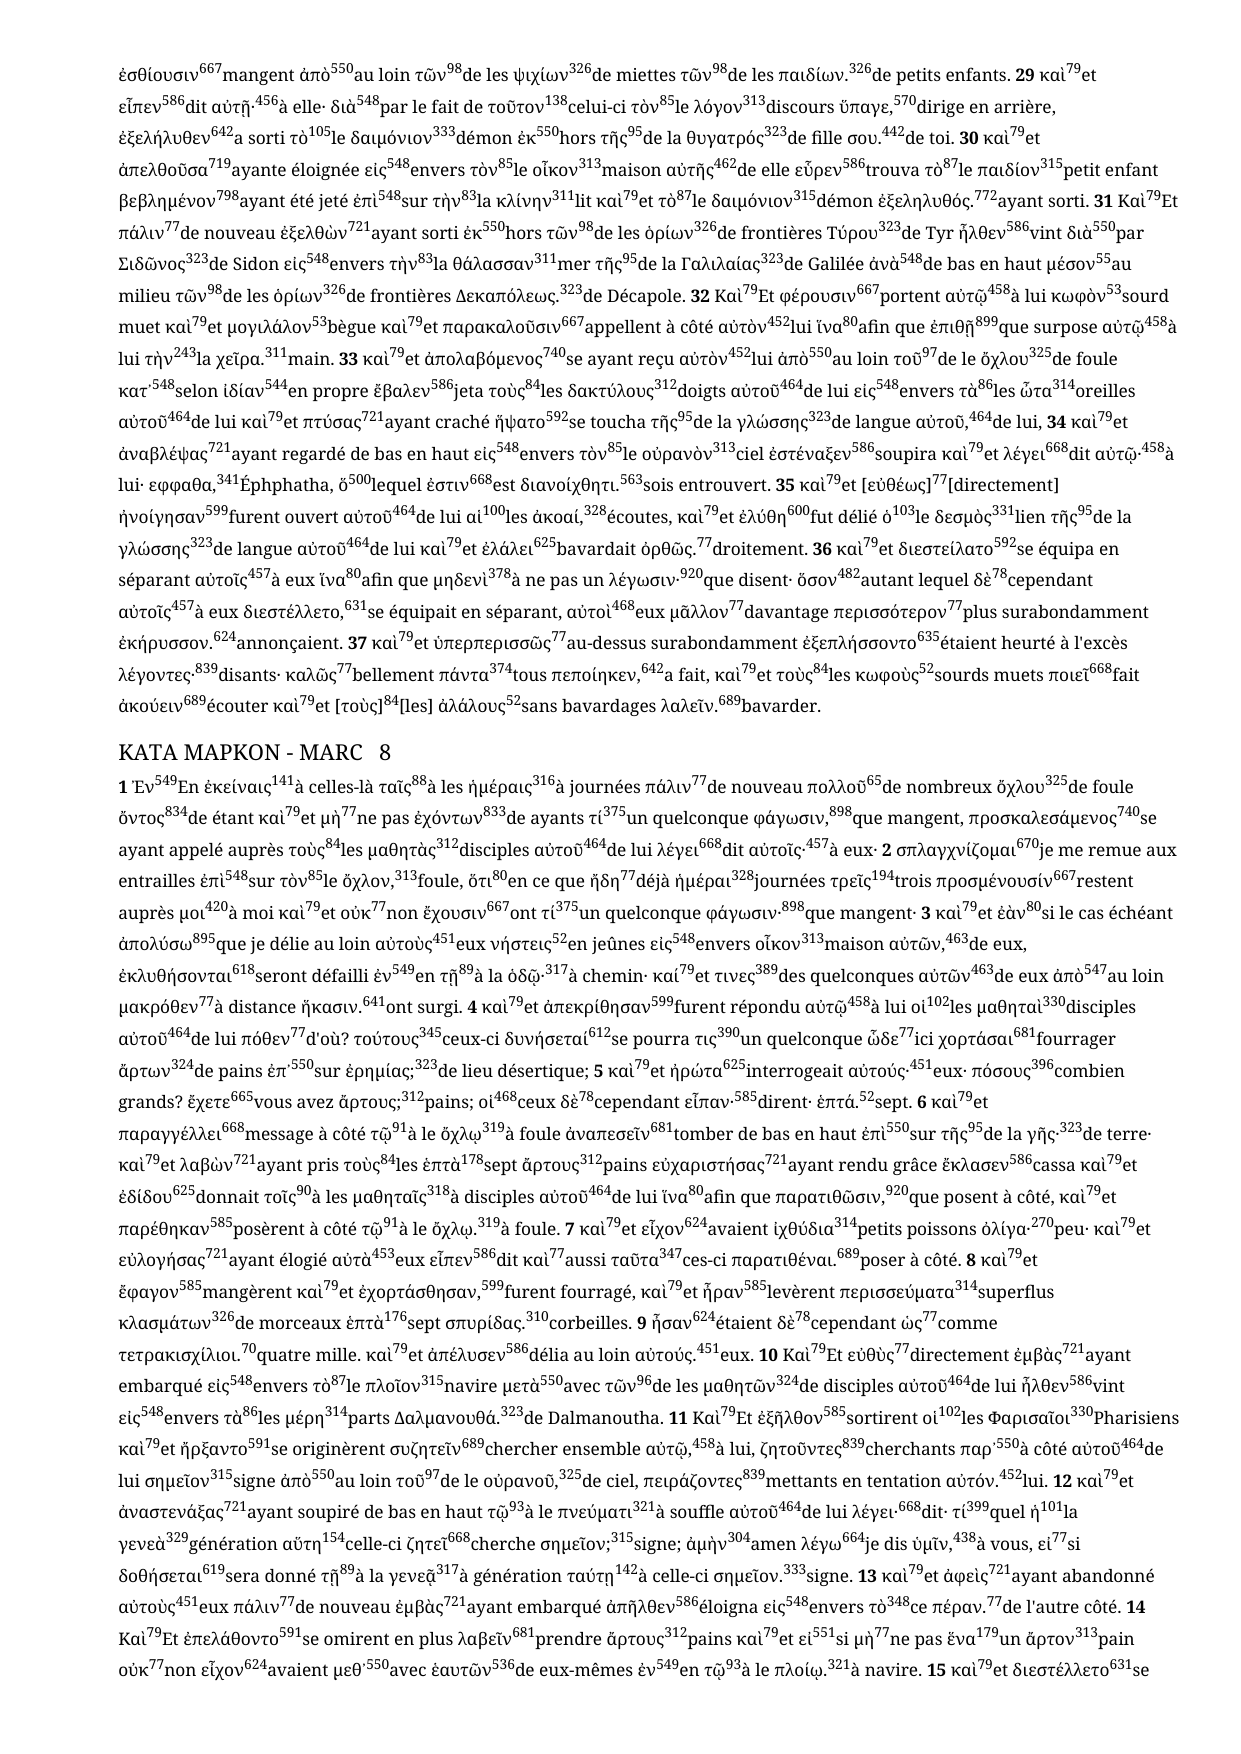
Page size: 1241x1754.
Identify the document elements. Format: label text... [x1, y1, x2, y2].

text 1 Καὶ79Et συνάγονται679sont menés ensemble πρὸς548vers αὐτὸν452lui οἱ102les Φαρισαῖοι330Pharisiens καί79et τινες389des quelconques τῶν96de les γραμματέων324de lettrés ἐλθόντες720ayants venus ἀπὸ550au loin Ἱεροσολύμων.326de Ierosolymas. 2 καὶ79et ἰδόντες720ayants vus τινὰς372des quelconques τῶν96de les μαθητῶν324de disciples αὐτοῦ464de lui ὅτι80en ce que κοιναῖς7à communes χερσίν,316à mains, τοῦτ᾽366ce-ci ἔστιν668est ἀνίπτοις,35à non lavées, ἐσθίουσιν667mangent τοὺς84les ἄρτους312pains 3 –935– οἱ102les γὰρ79car Φαρισαῖοι330Pharisiens καὶ79et πάντες286tous οἱ102les Ἰουδαῖοι70Ioudaiens ἐὰν80si le cas échéant μὴ77ne pas πυγμῇ317à poing serré νίψωνται904que se lavent τὰς82les χεῖρας310mains οὐκ77non ἐσθίουσιν,667mangent, κρατοῦντες839saisissants avec force τὴν83la παράδοσιν311transmission τῶν96de les πρεσβυτέρων,64de plus anciens, 4 καὶ79et ἀπ᾽550au loin ἀγορᾶς323de agora ἐὰν80si le cas échéant μὴ77ne pas βαπτίσωνται904que se baptisent οὐκ77non ἐσθίουσιν,667mangent, καὶ79et ἄλλα391autres πολλά288nombreux ἐστιν668est ἃ481lesquels παρέλαβον585prirent à côté κρατεῖν,689saisir avec force, βαπτισμοὺς312baptisations ποτηρίων326de récipients à boire καὶ79et ξεστῶν324de cruches καὶ79et χαλκίων326de ustensiles en cuivres [καὶ79[et κλινῶν]322de lits] –935– 5 καὶ79et ἐπερωτῶσιν667surinterrogent αὐτὸν452lui οἱ102les Φαρισαῖοι330Pharisiens καὶ79et οἱ102les γραμματεῖς·330lettrés· διὰ548par le fait de τί399quel οὐ77non περιπατοῦσιν667piétinent autour οἱ102les μαθηταί330disciples σου442de toi κατὰ548selon τὴν83la παράδοσιν311transmission τῶν96de les πρεσβυτέρων,64de plus anciens, ἀλλὰ79mais κοιναῖς7à communes χερσὶν316à mains ἐσθίουσιν667mangent τὸν85le ἄρτον;313pain; 6 Ὁ469Celui δὲ78cependant ἀποκριθεὶς760ayant été répondu εἶπεν586dit αὐτοῖς·457à eux· ὅτι80en ce que καλῶς77bellement ἐπροφήτευσεν586prophétisa Ἠσαΐας331Ésaïa περὶ550autour ὑμῶν441de vous τῶν96de les ὑποκριτῶν,324de hypocrites, ὡς80comme γέγραπται654a été graphé [ὅτι]80[en ce que] οὗτος156celui-ci ὁ103le λαὸς331peuple τοῖς92à les χείλεσίν320à lèvres με417moi τιμᾷ,668valorise, ἡ101la δὲ78cependant καρδία329coeur αὐτῶν463de eux πόρρω77loin devant ἀπέχει668tient au loin ἀπ᾽550au loin ἐμοῦ·424de moi· 7 μάτην77vainement δὲ78cependant σέβονταί673se vénèrent με417moi διδάσκοντες839enseignants διδασκαλίας310enseignements ἐντάλματα314commandements ἀνθρώπων.324de êtres humains. 8 ἀφέντες720ayants abandonnés τὴν83la ἐντολὴν311commandement τοῦ97de le θεοῦ325de Dieu κρατεῖτε665vous saisissez avec force τὴν83la παράδοσιν311transmission τῶν96de les ἀνθρώπων.324de êtres humains. 9 καὶ79et ἔλεγεν625disait αὐτοῖς·457à eux· καλῶς77bellement ἀθετεῖτε665vous démettez τὴν83la ἐντολὴν311commandement τοῦ97de le θεοῦ,325de Dieu, ἵνα80afin que τὴν83la παράδοσιν311transmission ὑμῶν441de vous τηρήσητε.896que vous gardiez. 10 Μωϋσῆς331Môusês γὰρ79car εἶπεν·586dit· τίμα570valorise τὸν85le πατέρα313père σου442de toi καὶ79et τὴν83la μητέρα311mère σου,442de toi, καί·79et· ὁ364celui κακολογῶν840discourant en mal πατέρα313père ἢ79ou μητέρα311mère θανάτῳ319à trépas τελευτάτω.572parvienne à l'achèvement. 11 ὑμεῖς447vous δὲ78cependant λέγετε·665vous dites· ἐὰν80si le cas échéant εἴπῃ899que dise ἄνθρωπος331être humain τῷ91à le πατρὶ319à père ἢ79ou τῇ89à la μητρί·317à mère· κορβᾶν,341korban, ὅ500lequel ἐστιν668est δῶρον,333don, ὃ482lequel ἐὰν340si le cas échéant ἐξ550hors ἐμοῦ424de moi ὠφεληθῇς,909que tu sois profité, 12 οὐκέτι77non plus ἀφίετε665vous abandonnez αὐτὸν452lui οὐδὲν375aucun ποιῆσαι681faire τῷ91à le πατρὶ319à père ἢ79ou τῇ89à la μητρί,317à mère, 13 ἀκυροῦντες839annulants τὸν85le λόγον313discours τοῦ97de le θεοῦ325de Dieu τῇ89à la παραδόσει317à transmission ὑμῶν441de vous ᾗ484à laquelle παρεδώκατε·583vous transmîtes· καὶ79et παρόμοια5ressemblants à côté τοιαῦτα347tels πολλὰ270nombreux ποιεῖτε.665vous faites. 14 Καὶ79Et προσκαλεσάμενος740se ayant appelé auprès πάλιν77de nouveau τὸν85le ὄχλον313foule ἔλεγεν625disait αὐτοῖς·457à eux· ἀκούσατέ553écoutez μου424de moi πάντες389tous καὶ79et σύνετε.553comprenez. 15 οὐδέν392aucun ἐστιν668est ἔξωθεν552au dehors τοῦ97de le ἀνθρώπου325de être humain εἰσπορευόμενον869se allant à l'intérieur εἰς548envers αὐτὸν452lui ὃ500lequel δύναται674se peut κοινῶσαι681rendre commun αὐτόν,452lui, ἀλλὰ79mais τὰ365ces ἐκ550hors τοῦ97de le ἀνθρώπου325de être humain ἐκπορευόμενά868se allants au dehors ἐστιν668est τὰ365ces κοινοῦντα841rendants communs τὸν85le ἄνθρωπον.313être humain. 16 17 Καὶ79Et ὅτε80lorsque εἰσῆλθεν586vint à l'intérieur εἰς548envers οἶκον313maison ἀπὸ550au loin τοῦ97de le ὄχλου,325de foule, ἐπηρώτων624surinterrogeaient αὐτὸν452lui οἱ102les μαθηταὶ330disciples αὐτοῦ464de lui τὴν83la παραβολήν.311parabole. 18 καὶ79et λέγει668dit αὐτοῖς·457à eux· οὕτως77ainsi καὶ77aussi ὑμεῖς447vous ἀσύνετοί46sans capables de comprendre ἐστε;665vous êtes; οὐ77non νοεῖτε665vous intelligez ὅτι80en ce que πᾶν392tout τὸ366ce ἔξωθεν77au dehors εἰσπορευόμενον869se allant à l'intérieur εἰς548envers τὸν85le ἄνθρωπον313être humain οὐ77non δύναται674se peut αὐτὸν452lui κοινῶσαι681rendre commun 19 ὅτι80en ce que οὐκ77non εἰσπορεύεται674se va à l'intérieur αὐτοῦ464de lui εἰς548envers τὴν83la καρδίαν311coeur ἀλλ᾽79mais εἰς548envers τὴν83la κοιλίαν,311cavité ventrale, καὶ79et εἰς548envers τὸν85le ἀφεδρῶνα313latrine ἐκπορεύεται,674se va au dehors, καθαρίζων840purifiant πάντα270tous τὰ86les βρώματα;314aliments; 20 ἔλεγεν625disait δὲ78cependant ὅτι80en ce que τὸ366ce ἐκ550hors τοῦ97de le ἀνθρώπου325de être humain ἐκπορευόμενον,869se allant au dehors, ἐκεῖνο366ce-là κοινοῖ668rend commun τὸν85le ἄνθρωπον.313être humain. 21 ἔσωθεν77au dedans γὰρ79car ἐκ550hors τῆς95de la καρδίας323de coeur τῶν96de les ἀνθρώπων324de êtres humains οἱ102les διαλογισμοὶ330calculs au-travers οἱ102les κακοὶ21malicieux ἐκπορεύονται,673se vont au dehors, πορνεῖαι,328pornations, κλοπαί,328vols, φόνοι,330meurtres, 22 μοιχεῖαι,328adultérations, πλεονεξίαι,328cupidités, πονηρίαι,328méchancetés, δόλος,331fraude, ἀσέλγεια,329luxure, ὀφθαλμὸς331oeil πονηρός,71méchant, βλασφημία,329blasphémie, ὑπερηφανία,329prétention, ἀφροσύνη·329insouciance· 23 πάντα288tous ταῦτα157ces-ci τὰ104les πονηρὰ72méchants ἔσωθεν77au dedans ἐκπορεύεται674se va au dehors καὶ79et κοινοῖ668rend commun τὸν85le ἄνθρωπον.313être humain. 24 Ἐκεῖθεν77De là δὲ78cependant ἀναστὰς721ayant redressé ἀπῆλθεν586éloigna εἰς548envers τὰ86les ὅρια314frontières Τύρου323de Tyr καὶ79et Σιδῶνος.323de Sidon. Καὶ79Et εἰσελθὼν721ayant venu à l'intérieur εἰς548envers οἰκίαν311maison d'habitation οὐδένα373aucun ἤθελεν625voulait γνῶναι,681connaître, καὶ79et οὐκ77non ἠδυνάσθη600fut pu λαθεῖν·681omettre· 25 ἀλλ᾽79mais εὐθὺς77directement ἀκούσασα719ayante écoutée γυνὴ329femme περὶ550autour αὐτοῦ,464de lui, ἧς490de laquelle εἶχεν625avait τὸ105le θυγάτριον333petite fille αὐτῆς462de elle πνεῦμα315souffle ἀκάθαρτον,6impur, ἐλθοῦσα719ayante venue προσέπεσεν586tomba vers πρὸς548vers τοὺς84les πόδας312pieds αὐτοῦ·464de lui· 26 ἡ101la δὲ78cependant γυνὴ329femme ἦν625était Ἑλληνίς,329Hellène, Συροφοινίκισσα329Syrienne-Phénicienne τῷ93à le γένει·321à genre· καὶ79et ἠρώτα625interrogeait αὐτὸν452lui ἵνα80afin que τὸ87le δαιμόνιον315démon ἐκβάλῃ899que éjecte ἐκ550hors τῆς95de la θυγατρὸς323de fille αὐτῆς.462de elle. 27 καὶ79et ἔλεγεν625disait αὐτῇ·456à elle· ἄφες554abandonne πρῶτον77premièrement χορτασθῆναι683être fourragé τὰ86les τέκνα,314enfants, οὐ77non γάρ79car ἐστιν668est καλὸν49beau λαβεῖν681prendre τὸν85le ἄρτον313pain τῶν98de les τέκνων326de enfants καὶ79et τοῖς92à les κυναρίοις320à chiots βαλεῖν.681jeter. 28 ἡ467celle δὲ78cependant ἀπεκρίθη600fut répondu καὶ79et λέγει668dit αὐτῷ·458à lui· ναί,304oui, κύριε·337Maître· καὶ77aussi τὰ104les κυνάρια332chiots ὑποκάτω552en dessous vers le bas τῆς95de la τραπέζης323de table ἐσθίουσιν667mangent ἀπὸ550au loin τῶν98de les ψιχίων326de miettes τῶν98de les παιδίων.326de petits enfants. 29 καὶ79et εἶπεν586dit αὐτῇ·456à elle· διὰ548par le fait de τοῦτον138celui-ci τὸν85le λόγον313discours ὕπαγε,570dirige en arrière, ἐξελήλυθεν642a sorti τὸ105le δαιμόνιον333démon ἐκ550hors τῆς95de la θυγατρός323de fille σου.442de toi. 30 καὶ79et ἀπελθοῦσα719ayante éloignée εἰς548envers τὸν85le οἶκον313maison αὐτῆς462de elle εὗρεν586trouva τὸ87le παιδίον315petit enfant βεβλημένον798ayant été jeté ἐπὶ548sur τὴν83la κλίνην311lit καὶ79et τὸ87le δαιμόνιον315démon ἐξεληλυθός.772ayant sorti. 31 Καὶ79Et πάλιν77de nouveau ἐξελθὼν721ayant sorti ἐκ550hors τῶν98de les ὁρίων326de frontières Τύρου323de Tyr ἦλθεν586vint διὰ550par Σιδῶνος323de Sidon εἰς548envers τὴν83la θάλασσαν311mer τῆς95de la Γαλιλαίας323de Galilée ἀνὰ548de bas en haut μέσον55au milieu τῶν98de les ὁρίων326de frontières Δεκαπόλεως.323de Décapole. 32 Καὶ79Et φέρουσιν667portent αὐτῷ458à lui κωφὸν53sourd muet καὶ79et μογιλάλον53bègue καὶ79et παρακαλοῦσιν667appellent à côté αὐτὸν452lui ἵνα80afin que ἐπιθῇ899que surpose αὐτῷ458à lui τὴν243la χεῖρα.311main. 33 καὶ79et ἀπολαβόμενος740se ayant reçu αὐτὸν452lui ἀπὸ550au loin τοῦ97de le ὄχλου325de foule κατ᾽548selon ἰδίαν544en propre ἔβαλεν586jeta τοὺς84les δακτύλους312doigts αὐτοῦ464de lui εἰς548envers τὰ86les ὦτα314oreilles αὐτοῦ464de lui καὶ79et πτύσας721ayant craché ἥψατο592se toucha τῆς95de la γλώσσης323de langue αὐτοῦ,464de lui, 34 καὶ79et ἀναβλέψας721ayant regardé de bas en haut εἰς548envers τὸν85le οὐρανὸν313ciel ἐστέναξεν586soupira καὶ79et λέγει668dit αὐτῷ·458à lui· εφφαθα,341Éphphatha, ὅ500lequel ἐστιν668est διανοίχθητι.563sois entrouvert. 35 καὶ79et [εὐθέως]77[directement] ἠνοίγησαν599furent ouvert αὐτοῦ464de lui αἱ100les ἀκοαί,328écoutes, καὶ79et ἐλύθη600fut délié ὁ103le δεσμὸς331lien τῆς95de la γλώσσης323de langue αὐτοῦ464de lui καὶ79et ἐλάλει625bavardait ὀρθῶς.77droitement. 36 καὶ79et διεστείλατο592se équipa en séparant αὐτοῖς457à eux ἵνα80afin que μηδενὶ378à ne pas un λέγωσιν·920que disent· ὅσον482autant lequel δὲ78cependant αὐτοῖς457à eux διεστέλλετο,631se équipait en séparant, αὐτοὶ468eux μᾶλλον77davantage περισσότερον77plus surabondamment ἐκήρυσσον.624annonçaient. 37 καὶ79et ὑπερπερισσῶς77au-dessus surabondamment ἐξεπλήσσοντο635étaient heurté à l'excès λέγοντες·839disants· καλῶς77bellement πάντα374tous πεποίηκεν,642a fait, καὶ79et τοὺς84les κωφοὺς52sourds muets ποιεῖ668fait ἀκούειν689écouter καὶ79et [τοὺς]84[les] ἀλάλους52sans bavardages λαλεῖν.689bavarder. [118, 59, 1181, 718]
text ΚΑΤΑ ΜΑΡΚΟΝ - MARC 8 [118, 736, 1181, 766]
text 1 Ἐν549En ἐκείναις141à celles-là ταῖς88à les ἡμέραις316à journées πάλιν77de nouveau πολλοῦ65de nombreux ὄχλου325de foule ὄντος834de étant καὶ79et μὴ77ne pas ἐχόντων833de ayants τί375un quelconque φάγωσιν,898que mangent, προσκαλεσάμενος740se ayant appelé auprès τοὺς84les μαθητὰς312disciples αὐτοῦ464de lui λέγει668dit αὐτοῖς·457à eux· 2 σπλαγχνίζομαι670je me remue aux entrailles ἐπὶ548sur τὸν85le ὄχλον,313foule, ὅτι80en ce que ἤδη77déjà ἡμέραι328journées τρεῖς194trois προσμένουσίν667restent auprès μοι420à moi καὶ79et οὐκ77non ἔχουσιν667ont τί375un quelconque φάγωσιν·898que mangent· 3 καὶ79et ἐὰν80si le cas échéant ἀπολύσω895que je délie au loin αὐτοὺς451eux νήστεις52en jeûnes εἰς548envers οἶκον313maison αὐτῶν,463de eux, ἐκλυθήσονται618seront défailli ἐν549en τῇ89à la ὁδῷ·317à chemin· καί79et τινες389des quelconques αὐτῶν463de eux ἀπὸ547au loin μακρόθεν77à distance ἥκασιν.641ont surgi. 4 καὶ79et ἀπεκρίθησαν599furent répondu αὐτῷ458à lui οἱ102les μαθηταὶ330disciples αὐτοῦ464de lui πόθεν77d'où? τούτους345ceux-ci δυνήσεταί612se pourra τις390un quelconque ὧδε77ici χορτάσαι681fourrager ἄρτων324de pains ἐπ᾽550sur ἐρημίας;323de lieu désertique; 5 καὶ79et ἠρώτα625interrogeait αὐτούς·451eux· πόσους396combien grands? ἔχετε665vous avez ἄρτους;312pains; οἱ468ceux δὲ78cependant εἶπαν·585dirent· ἑπτά.52sept. 6 καὶ79et παραγγέλλει668message à côté τῷ91à le ὄχλῳ319à foule ἀναπεσεῖν681tomber de bas en haut ἐπὶ550sur τῆς95de la γῆς·323de terre· καὶ79et λαβὼν721ayant pris τοὺς84les ἑπτὰ178sept ἄρτους312pains εὐχαριστήσας721ayant rendu grâce ἔκλασεν586cassa καὶ79et ἐδίδου625donnait τοῖς90à les μαθηταῖς318à disciples αὐτοῦ464de lui ἵνα80afin que παρατιθῶσιν,920que posent à côté, καὶ79et παρέθηκαν585posèrent à côté τῷ91à le ὄχλῳ.319à foule. 7 καὶ79et εἶχον624avaient ἰχθύδια314petits poissons ὀλίγα·270peu· καὶ79et εὐλογήσας721ayant élogié αὐτὰ453eux εἶπεν586dit καὶ77aussi ταῦτα347ces-ci παρατιθέναι.689poser à côté. 8 καὶ79et ἔφαγον585mangèrent καὶ79et ἐχορτάσθησαν,599furent fourragé, καὶ79et ἦραν585levèrent περισσεύματα314superflus κλασμάτων326de morceaux ἑπτὰ176sept σπυρίδας.310corbeilles. 9 ἦσαν624étaient δὲ78cependant ὡς77comme τετρακισχίλιοι.70quatre mille. καὶ79et ἀπέλυσεν586délia au loin αὐτούς.451eux. 10 Καὶ79Et εὐθὺς77directement ἐμβὰς721ayant embarqué εἰς548envers τὸ87le πλοῖον315navire μετὰ550avec τῶν96de les μαθητῶν324de disciples αὐτοῦ464de lui ἦλθεν586vint εἰς548envers τὰ86les μέρη314parts Δαλμανουθά.323de Dalmanoutha. 11 Καὶ79Et ἐξῆλθον585sortirent οἱ102les Φαρισαῖοι330Pharisiens καὶ79et ἤρξαντο591se originèrent συζητεῖν689chercher ensemble αὐτῷ,458à lui, ζητοῦντες839cherchants παρ᾽550à côté αὐτοῦ464de lui σημεῖον315signe ἀπὸ550au loin τοῦ97de le οὐρανοῦ,325de ciel, πειράζοντες839mettants en tentation αὐτόν.452lui. 12 καὶ79et ἀναστενάξας721ayant soupiré de bas en haut τῷ93à le πνεύματι321à souffle αὐτοῦ464de lui λέγει·668dit· τί399quel ἡ101la γενεὰ329génération αὕτη154celle-ci ζητεῖ668cherche σημεῖον;315signe; ἀμὴν304amen λέγω664je dis ὑμῖν,438à vous, εἰ77si δοθήσεται619sera donné τῇ89à la γενεᾷ317à génération ταύτῃ142à celle-ci σημεῖον.333signe. 13 καὶ79et ἀφεὶς721ayant abandonné αὐτοὺς451eux πάλιν77de nouveau ἐμβὰς721ayant embarqué ἀπῆλθεν586éloigna εἰς548envers τὸ348ce πέραν.77de l'autre côté. 14 Καὶ79Et ἐπελάθοντο591se omirent en plus λαβεῖν681prendre ἄρτους312pains καὶ79et εἰ551si μὴ77ne pas ἕνα179un ἄρτον313pain οὐκ77non εἶχον624avaient μεθ᾽550avec ἑαυτῶν536de eux-mêmes ἐν549en τῷ93à le πλοίῳ.321à navire. 15 καὶ79et διεστέλλετο631se équipait en séparant αὐτοῖς457à eux λέγων·840disant· ὁρᾶτε,569voyez, βλέπετε569regardez ἀπὸ550au loin τῆς95de la ζύμης323de levain τῶν96de les Φαρισαίων324de Pharisiens καὶ79et τῆς95de la ζύμης323de levain τῶν96de les Ἡρῳδιανῶν.324de Hérodiens. 16 καὶ79et διελογίζοντο630se calculaient au-travers πρὸς548vers ἀλλήλους501les uns les autres ὅτι80en ce que ἄρτους312pains οὐκ77non ἔχουσιν.667ont. 17 καὶ79et γνοὺς721ayant connu ὁ103le Ἰησοῦς331Iésous λέγει668dit αὐτοῖς·457à eux· τί399quel διαλογίζεσθε671vous vous calculez au-travers ὅτι80en ce que ἄρτους312pains οὐκ77non ἔχετε;665vous avez; οὔπω77non encore νοεῖτε665vous intelligez οὐδὲ79non cependant συνίετε;665vous comprenez; πεπωρωμένην794ayante étée rendue calleux ἔχετε665vous avez τὴν83la καρδίαν311coeur ὑμῶν;441de vous; 18 ὀφθαλμοὺς312yeux ἔχοντες839ayants οὐ77non βλέπετε665vous regardez καὶ79et ὦτα314oreilles ἔχοντες839ayants οὐκ77non ἀκούετε;665vous écoutez; καὶ79et οὐ77non μνημονεύετε,665vous souvenez, 19 ὅτε80lorsque τοὺς84les πέντε178cinq ἄρτους312pains ἔκλασα582je cassai εἰς548envers τοὺς84les πεντακισχιλίους,52cinq mille, πόσους161combien grands? κοφίνους312couffins κλασμάτων326de morceaux πλήρεις52de plénitudes ἤρατε;583vous levâtes; λέγουσιν667disent αὐτῷ·458à lui· δώδεκα.52douze. 20 ὅτε80lorsque καὶ77aussi τοὺς84les ἑπτὰ52sept εἰς548envers τοὺς84les τετρακισχιλίους,52quatre mille, πόσων168de combien grandes? σπυρίδων322de corbeilles πληρώματα314plénitudes κλασμάτων326de morceaux ἤρατε;583vous levâtes; καὶ79et λέγουσιν667disent [αὐτῷ]·458[à lui]· ἑπτά.50sept. 21 καὶ79et ἔλεγεν625disait αὐτοῖς·457à eux· πῶς77comment? οὔπω77non encore συνίετε;665vous comprenez; 22 Καὶ79Et ἔρχονται673se viennent εἰς548envers Βηθσαϊδάν.311Bethsaïda. Καὶ79Et φέρουσιν667portent αὐτῷ458à lui τυφλὸν53aveugle καὶ79et παρακαλοῦσιν667appellent à côté αὐτὸν452lui ἵνα80afin que αὐτοῦ464de lui ἅψηται.905que se touche. 23 καὶ79et ἐπιλαβόμενος740se ayant emparé τῆς95de la χειρὸς323de main τοῦ97de le τυφλοῦ65de aveugle ἐξήνεγκεν586exporta αὐτὸν452lui ἔξω552au-dehors τῆς95de la κώμης323de village καὶ79et πτύσας721ayant craché εἰς548envers τὰ86les ὄμματα314yeux αὐτοῦ,464de lui, ἐπιθεὶς721ayant surposé τὰς82les χεῖρας310mains αὐτῷ458à lui ἐπηρώτα625surinterrogeait αὐτόν·452lui· εἴ340si τι375un quelconque βλέπεις;666tu regardes; 24 καὶ79et ἀναβλέψας721ayant regardé de bas en haut ἔλεγεν·625disait· βλέπω664je regarde τοὺς84les ἀνθρώπους312êtres humains ὅτι80en ce que ὡς80comme δένδρα314arbres ὁρῶ664je vois περιπατοῦντας.821piétinants autour. 25 εἶτα77puis πάλιν77de nouveau ἐπέθηκεν586surposa τὰς82les χεῖρας310mains ἐπὶ548sur τοὺς84les ὀφθαλμοὺς312yeux αὐτοῦ,464de lui, καὶ79et διέβλεψεν586regarda à travers καὶ79et ἀπεκατέστη586reconstitua καὶ79et ἐνέβλεπεν625entrait regard τηλαυγῶς77clairement au loin ἅπαντα.374en totalités. 26 καὶ79et ἀπέστειλεν586envoya αὐτὸν452lui εἰς548envers οἶκον313maison αὐτοῦ464de lui λέγων·840disant· μηδὲ77ni cependant εἰς548envers τὴν83la κώμην311village εἰσέλθῃς.897que tu viennes à l'intérieur. 27 Καὶ79Et ἐξῆλθεν586sortit ὁ103le Ἰησοῦς331Iésous καὶ79et οἱ102les μαθηταὶ330disciples αὐτοῦ464de lui εἰς548envers τὰς82les κώμας310villages Καισαρείας323de Kaesareia τῆς356de celle Φιλίππου·325de Philippe· καὶ79et ἐν549en τῇ89à la ὁδῷ317à chemin ἐπηρώτα625surinterrogeait τοὺς84les μαθητὰς312disciples αὐτοῦ464de lui λέγων840disant αὐτοῖς·457à eux· τίνα397quel με417moi λέγουσιν667disent οἱ102les ἄνθρωποι330êtres humains εἶναι;689être; 28 οἱ468ceux δὲ78cependant εἶπαν585dirent αὐτῷ458à lui λέγοντες839disants [ὅτι]80[en ce que] Ἰωάννην313Ioannes τὸν85le βαπτιστήν,313Baptiseur, καὶ79et ἄλλοι389autres Ἠλίαν,313Élia, ἄλλοι389autres δὲ78cependant ὅτι80en ce que εἷς71un τῶν96de les προφητῶν.324de prophètes. 29 καὶ79et αὐτὸς469lui ἐπηρώτα625surinterrogeait αὐτούς·451eux· ὑμεῖς447vous δὲ78cependant τίνα397quel με417moi λέγετε665vous dites εἶναι;689être; ἀποκριθεὶς760ayant été répondu δὲ78cependant ὁ103le Πέτρος331Pierre λέγει668dit αὐτῷ·458à lui· σὺ448toi εἶ666tu es ὁ103le χριστός.331Christ. 30 καὶ79et ἐπετίμησεν586survalorisa αὐτοῖς457à eux ἵνα80afin que μηδενὶ378à ne pas un λέγωσιν920que disent περὶ550autour αὐτοῦ.464de lui. 31 Καὶ79Et ἤρξατο592se origina διδάσκειν689enseigner αὐτοὺς451eux ὅτι80en ce que δεῖ668attache de lien τὸν85le υἱὸν313fils τοῦ97de le ἀνθρώπου325de être humain πολλὰ374nombreux παθεῖν681souffrir καὶ79et ἀποδοκιμασθῆναι683être éprouvé en rejet ὑπὸ550sous τῶν96de les πρεσβυτέρων64de plus anciens καὶ79et τῶν96de les ἀρχιερέων324de chefs sacrificateurs καὶ79et τῶν96de les γραμματέων324de lettrés καὶ79et ἀποκτανθῆναι683être tué catégoriquement καὶ79et μετὰ548après τρεῖς176trois ἡμέρας310journées ἀναστῆναι·681redresser· 32 καὶ79et παρρησίᾳ317à oralité franche τὸν85le λόγον313discours ἐλάλει.625bavardait. καὶ79et προσλαβόμενος740se ayant pris auprès αὐτὸν452lui ὁ103le Πέτρος331Pierre ἤρξατο592se origina ἐπιτιμᾶν689survaloriser αὐτῷ.458à lui. 33 ὁ469celui δὲ78cependant ἐπιστραφεὶς760ayant été tourné sur καὶ79et ἰδὼν721ayant vu τοὺς84les μαθητὰς312disciples αὐτοῦ464de lui ἐπετίμησεν586survalorisa Πέτρῳ319à Pierre καὶ79et λέγει·668dit· ὕπαγε570dirige en arrière ὀπίσω552derrière μου,424de moi, σατανᾶ,337Satanas, ὅτι80en ce que οὐ77non φρονεῖς666tu penses τὰ347ces τοῦ97de le θεοῦ325de Dieu ἀλλὰ79mais τὰ347ces τῶν96de les ἀνθρώπων.324de êtres humains. 34 Καὶ79Et προσκαλεσάμενος740se ayant appelé auprès τὸν85le ὄχλον313foule σὺν549avec τοῖς90à les μαθηταῖς318à disciples αὐτοῦ464de lui εἶπεν586dit αὐτοῖς·457à eux· εἴ80si τις390un quelconque θέλει668veut ὀπίσω552derrière μου424de moi ἀκολουθεῖν,689suivre, ἀπαρνησάσθω560se nie au loin ἑαυτὸν528lui-même καὶ79et ἀράτω556lève τὸν85le σταυρὸν313croix αὐτοῦ464de lui καὶ79et ἀκολουθείτω572suive μοι.420à moi. 35 ὃς498lequel γὰρ79car ἐὰν340si le cas échéant θέλῃ921que veuille τὴν83la ψυχὴν311âme αὐτοῦ464de lui σῶσαι681sauver ἀπολέσει606perdra au loin αὐτήν·450elle· ὃς498lequel δ᾽78cependant ἂν340le cas échéant ἀπολέσει606perdra au loin τὴν83la ψυχὴν311âme αὐτοῦ464de lui ἕνεκεν552à cause ἐμοῦ424de moi καὶ79et τοῦ99de le εὐαγγελίου327de évangile σώσει606sauvera αὐτήν.450elle. 36 τί399quel γὰρ79car ὠφελεῖ668profite ἄνθρωπον313être humain κερδῆσαι681gagner τὸν85le κόσμον313monde ὅλον269tout entier καὶ79et ζημιωθῆναι683être endommagé τὴν83la ψυχὴν311âme αὐτοῦ;464de lui; 37 τί399quel γὰρ79car δοῖ899que donne ἄνθρωπος331être humain ἀντάλλαγμα315en contre échange τῆς95de la ψυχῆς323de âme αὐτοῦ;464de lui; 38 ὃς498lequel γὰρ79car ἐὰν340si le cas échéant ἐπαισχυνθῇ911que soit eu honte sur με417moi καὶ79et τοὺς84les ἐμοὺς217miens λόγους312discours ἐν549en τῇ89à la γενεᾷ317à génération ταύτῃ142à celle-ci τῇ89à la μοιχαλίδι8à adultère καὶ79et ἁμαρτωλῷ,8à fauteuse, καὶ77aussi ὁ103le υἱὸς331fils τοῦ97de le ἀνθρώπου325de être humain ἐπαισχυνθήσεται619sera eu honte sur αὐτόν,452lui, ὅταν80lorsque le cas échéant ἔλθῃ899que vienne ἐν549en τῇ89à la δόξῃ317à gloire τοῦ97de le πατρὸς325de père αὐτοῦ464de lui μετὰ550avec τῶν96de les ἀγγέλων324de messagers τῶν96de les ἁγίων.15de saints. [118, 771, 1181, 1682]
